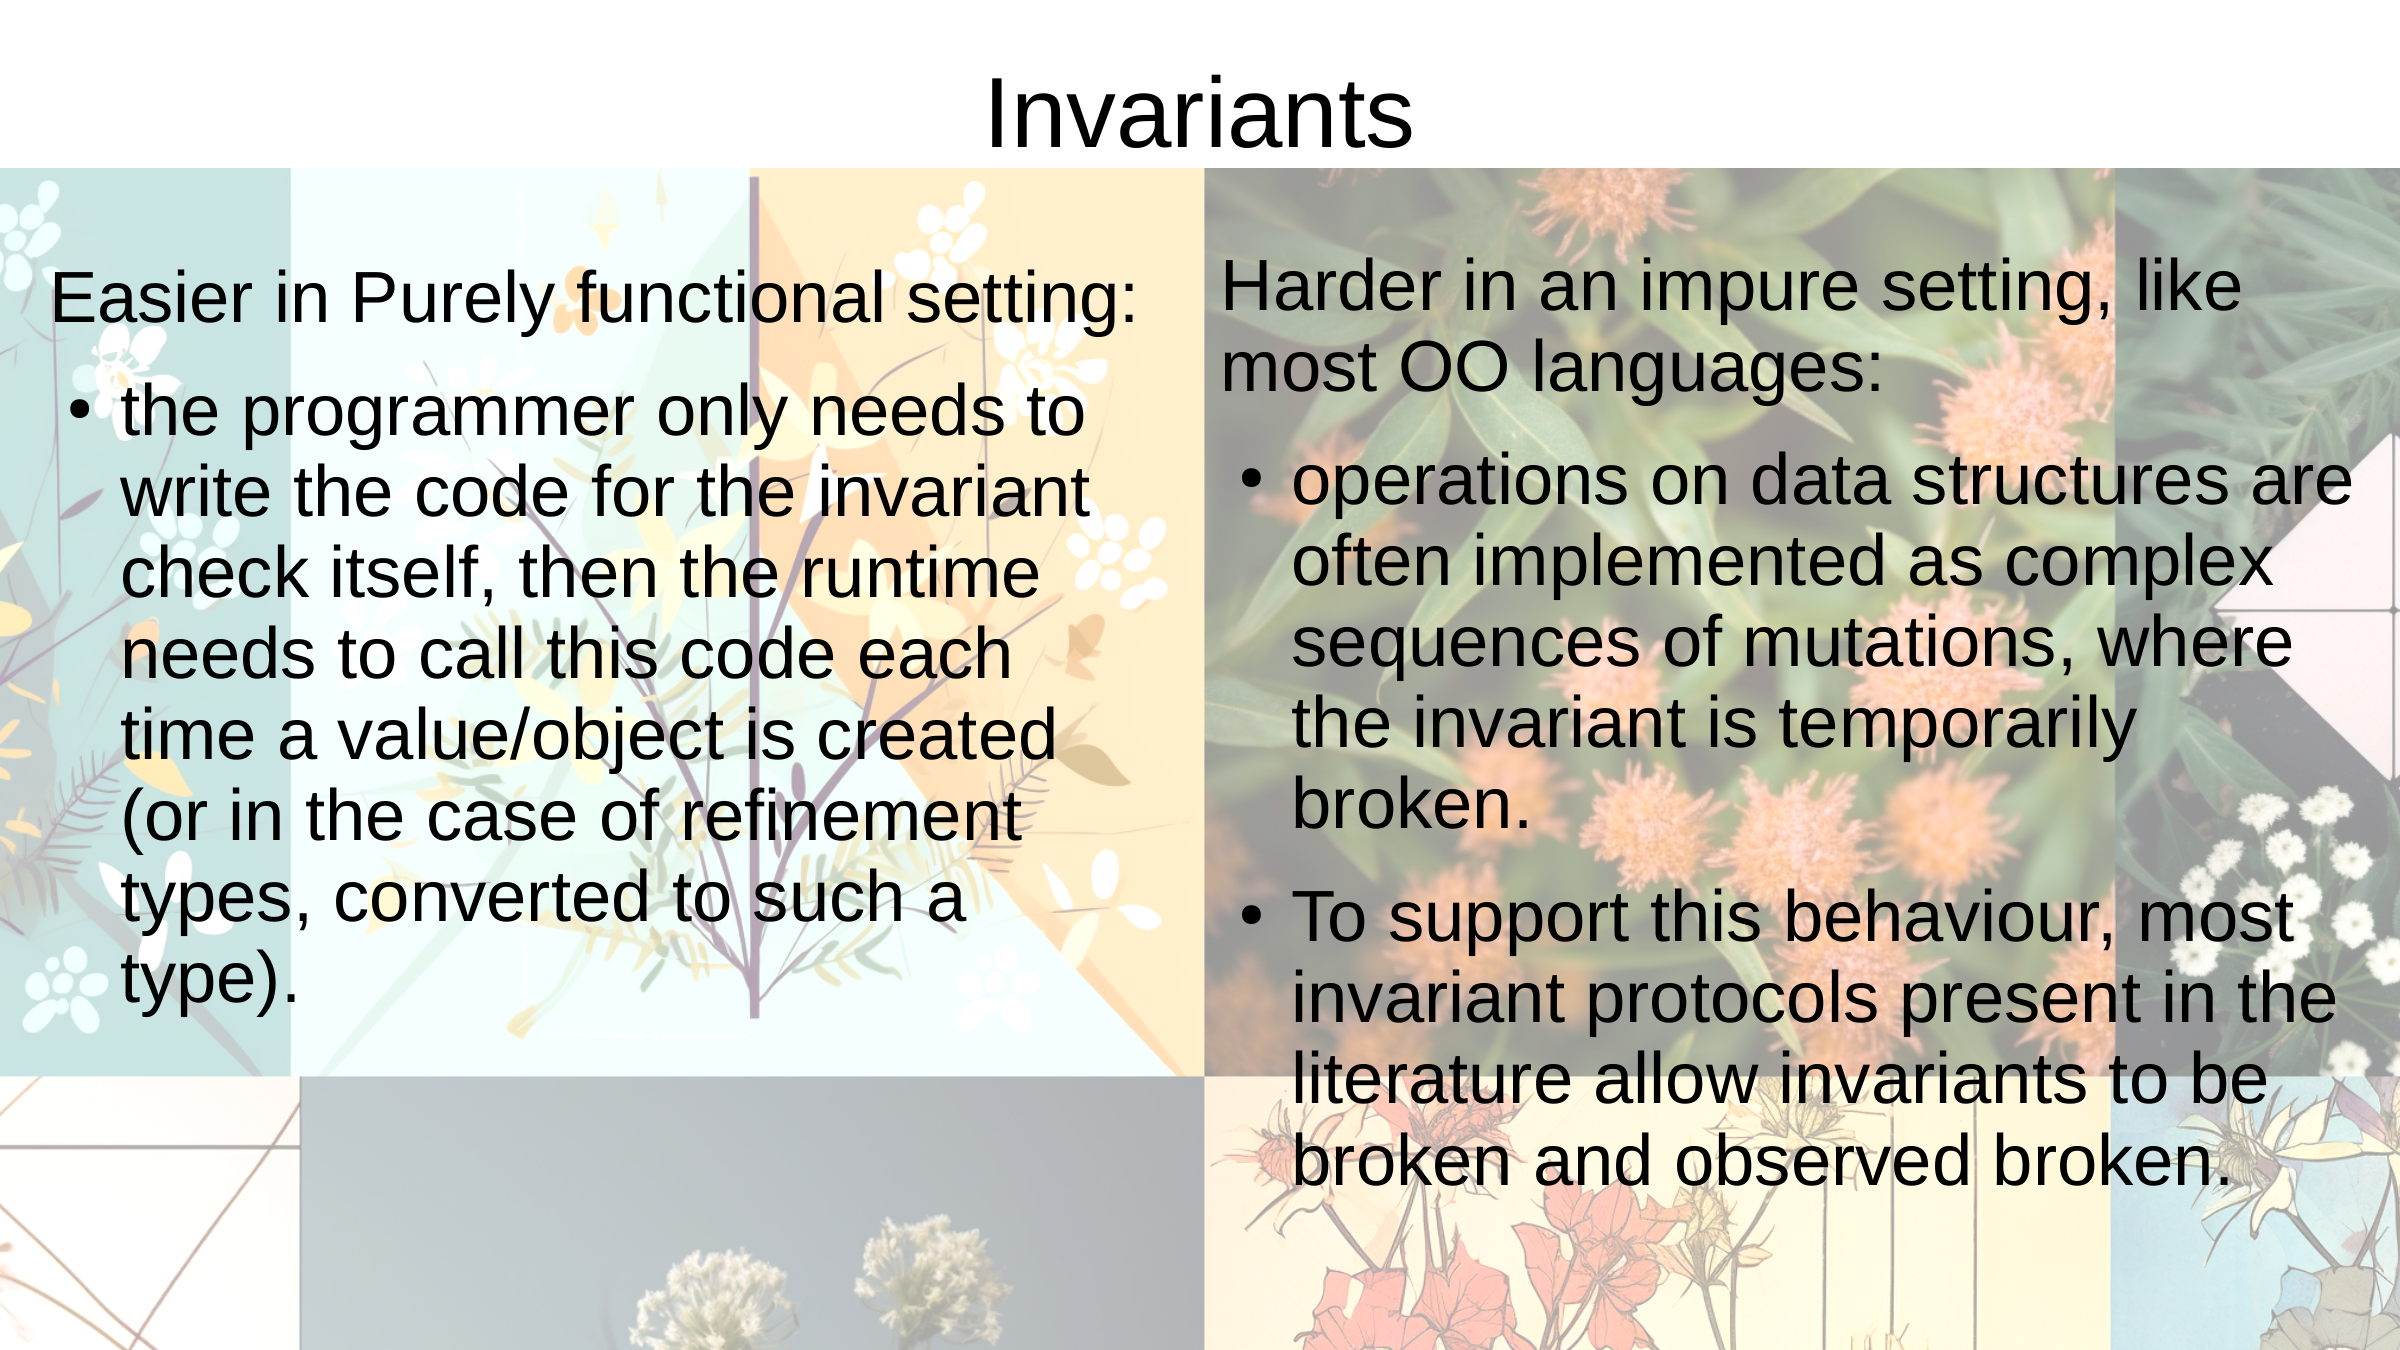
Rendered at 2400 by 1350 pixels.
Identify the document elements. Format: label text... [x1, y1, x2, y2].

picture [0, 168, 2400, 1350]
list Easier in Purely functional setting: the programmer only needs to write the code for the invariant check itself, then the runtime needs to call this code each time a value/object is created (or in the case of refinement types, converted to such a type). [49, 256, 1166, 1343]
list Harder in an impure setting, like most OO languages: operations on data structures are often implemented as complex sequences of mutations, where the invariant is temporarily broken. To support this behaviour, most invariant protocols present in the literature allow invariants to be broken and observed broken. [1220, 245, 2382, 1350]
title Invariants [120, 0, 2281, 227]
